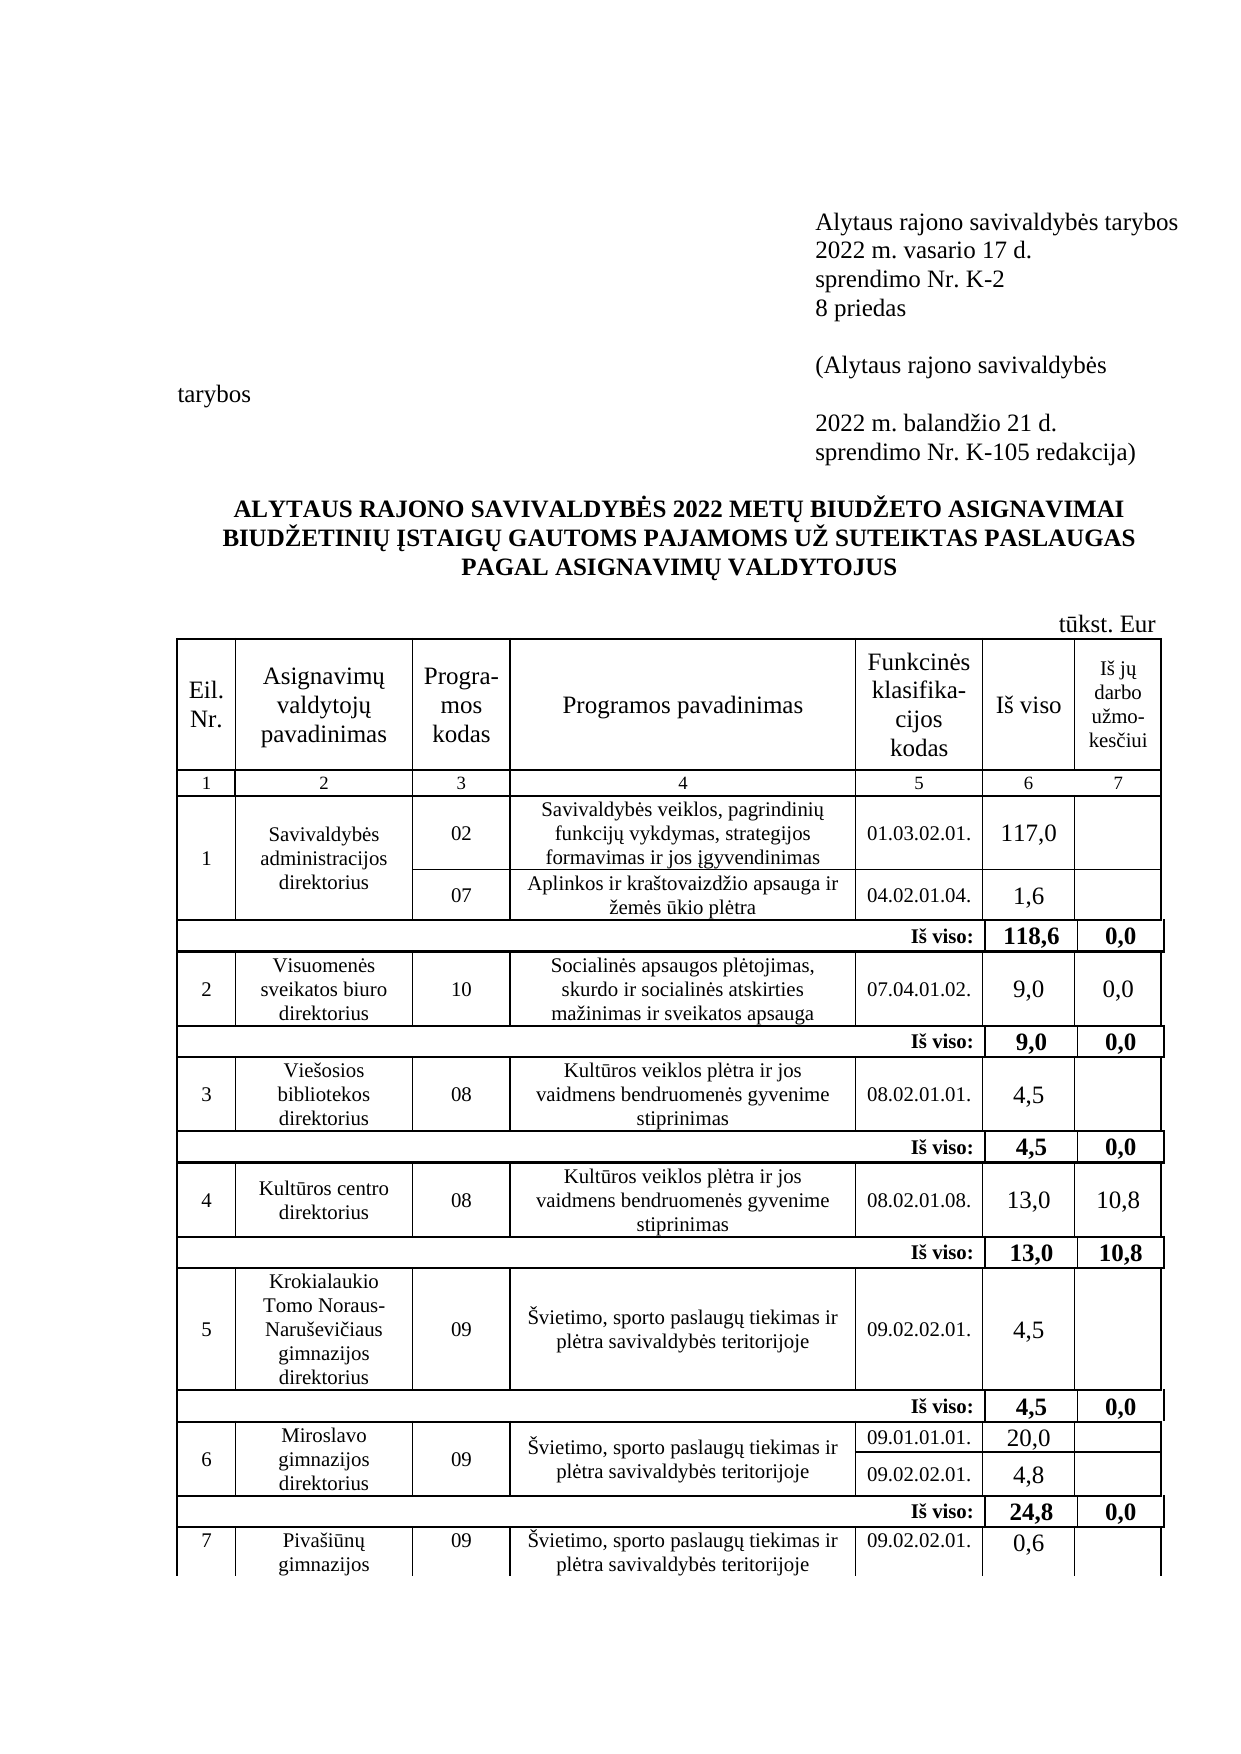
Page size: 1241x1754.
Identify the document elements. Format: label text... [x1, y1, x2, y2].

text 2022 m. vasario 17 d. [177, 235, 1181, 264]
table_cell 08.02.01.01. [856, 1058, 982, 1130]
table_cell [1162, 950, 1184, 1025]
table_cell 0,0 [1075, 953, 1160, 1025]
table_cell Švietimo, sporto paslaugų tiekimas ir plėtra savivaldybės teritorijoje [511, 1528, 855, 1576]
table_cell 9,0 [986, 1027, 1077, 1056]
table_cell 09.02.02.01. [856, 1453, 982, 1495]
table_cell [1165, 1236, 1187, 1267]
text sprendimo Nr. K-105 redakcija) [177, 437, 1181, 465]
table_cell 9,0 [983, 953, 1074, 1025]
table_cell 10 [413, 953, 509, 1025]
table_header Iš viso [983, 640, 1074, 768]
table_cell [1162, 1421, 1184, 1451]
table_cell 08 [413, 1058, 509, 1130]
table_cell [1075, 1423, 1160, 1451]
table_cell Iš viso: [178, 1391, 984, 1421]
table_cell [1075, 1058, 1160, 1130]
table_cell Iš viso: [178, 921, 984, 950]
table_cell 3 [178, 1058, 235, 1130]
table_cell [1162, 1056, 1184, 1130]
table_cell [1075, 1528, 1160, 1576]
table_cell 13,0 [986, 1238, 1077, 1267]
table_cell Krokialaukio Tomo Noraus-Naruševičiaus gimnazijos direktorius [236, 1269, 412, 1389]
table_cell 4 [511, 771, 855, 795]
table_cell 07 [413, 870, 509, 919]
table_cell 1,6 [983, 870, 1074, 919]
table_cell [1162, 795, 1184, 869]
table_cell 09 [413, 1423, 509, 1495]
table_cell Kultūros centro direktorius [236, 1164, 412, 1236]
text (Alytaus rajono savivaldybės tarybos [177, 350, 1181, 408]
table_cell 24,8 [986, 1497, 1077, 1526]
text 2022 m. balandžio 21 d. [177, 408, 1181, 437]
table_cell Iš viso: [178, 1027, 984, 1056]
table_cell 0,0 [1078, 1027, 1163, 1056]
table_cell 3 [413, 771, 509, 795]
table_cell 2 [236, 771, 412, 795]
table_cell Pivašiūnų gimnazijos [236, 1528, 412, 1576]
table_cell [1075, 797, 1160, 869]
table_cell 20,0 [983, 1423, 1074, 1451]
table_cell 4,5 [983, 1058, 1074, 1130]
table_cell 6 [983, 771, 1075, 795]
table_cell 07.04.01.02. [856, 953, 982, 1025]
table_cell [1162, 1161, 1184, 1236]
table_cell Savivaldybės veiklos, pagrindinių funkcijų vykdymas, strategijos formavimas ir jos įgyvendinimas [511, 797, 855, 869]
table_cell Iš viso: [178, 1132, 984, 1161]
table_cell 0,0 [1078, 919, 1163, 950]
table_cell 4,5 [983, 1269, 1074, 1389]
table_cell [1165, 1025, 1187, 1056]
table_cell 04.02.01.04. [856, 870, 982, 919]
table_cell 08 [413, 1164, 509, 1236]
table_cell 0,0 [1078, 1495, 1163, 1526]
text sprendimo Nr. K-2 [177, 264, 1181, 293]
table_cell 4 [178, 1164, 235, 1236]
table_cell Iš viso: [178, 1238, 984, 1267]
table_cell 5 [856, 771, 982, 795]
table_cell 01.03.02.01. [856, 797, 982, 869]
table_cell 6 [178, 1423, 235, 1495]
table_cell 7 [1075, 771, 1160, 795]
text Alytaus rajono savivaldybės tarybos [177, 207, 1181, 235]
table_cell 1 [178, 797, 235, 919]
table_cell [1162, 1451, 1184, 1495]
table_cell [1162, 869, 1184, 919]
table_cell [1075, 870, 1160, 919]
table_cell 09 [413, 1528, 509, 1576]
table_cell Viešosios bibliotekos direktorius [236, 1058, 412, 1130]
table_cell [1165, 1130, 1187, 1161]
table_cell Aplinkos ir kraštovaizdžio apsauga ir žemės ūkio plėtra [511, 870, 855, 919]
table_cell 7 [178, 1528, 235, 1576]
table_cell [1075, 1453, 1160, 1495]
table_cell 09.01.01.01. [856, 1423, 982, 1451]
text ALYTAUS RAJONO SAVIVALDYBĖS 2022 METŲ BIUDŽETO ASIGNAVIMAI BIUDŽETINIŲ ĮSTAIGŲ GAUTOMS PAJAMOMS UŽ SUTEIKTAS PASLAUGAS PAGAL ASIGNAVIMŲ VALDYTOJUS [177, 494, 1181, 580]
table_cell [1165, 1389, 1187, 1421]
table_cell 4,8 [983, 1453, 1074, 1495]
table_cell 1 [178, 771, 234, 795]
table_cell 0,0 [1078, 1389, 1163, 1421]
table_header Iš jų darbo užmo-kesčiui [1075, 640, 1160, 768]
table_cell 08.02.01.08. [856, 1164, 982, 1236]
table_cell 02 [413, 797, 509, 869]
table_cell 10,8 [1075, 1164, 1160, 1236]
table_header Eil. Nr. [178, 640, 235, 768]
table_cell 5 [178, 1269, 235, 1389]
table_cell 13,0 [983, 1164, 1074, 1236]
table_header Progra-mos kodas [413, 640, 509, 768]
table_cell 0,6 [983, 1528, 1074, 1576]
table_cell 2 [178, 953, 235, 1025]
table_header Programos pavadinimas [511, 640, 855, 768]
table_cell [1075, 1269, 1160, 1389]
table_cell 117,0 [983, 797, 1074, 869]
table_cell [1162, 769, 1184, 795]
table_cell Iš viso: [178, 1497, 984, 1526]
table_cell 09.02.02.01. [856, 1528, 982, 1576]
table_cell 09.02.02.01. [856, 1269, 982, 1389]
text tūkst. Eur [1058, 609, 1181, 638]
table_cell 4,5 [986, 1391, 1077, 1421]
table_cell 10,8 [1078, 1238, 1163, 1267]
table_header [1164, 638, 1184, 683]
table_cell Kultūros veiklos plėtra ir jos vaidmens bendruomenės gyvenime stiprinimas [511, 1164, 855, 1236]
table_cell 4,5 [986, 1132, 1077, 1161]
text 8 priedas [177, 293, 1181, 322]
table_cell Socialinės apsaugos plėtojimas, skurdo ir socialinės atskirties mažinimas ir sveikatos apsauga [511, 953, 855, 1025]
table_cell [1165, 1495, 1187, 1526]
table_header Funkcinės klasifika-cijos kodas [856, 640, 982, 768]
table_cell 0,0 [1078, 1132, 1163, 1161]
table_cell Miroslavo gimnazijos direktorius [236, 1423, 412, 1495]
table_cell [1165, 919, 1187, 950]
table_cell [1162, 683, 1184, 768]
table_cell Savivaldybės administracijos direktorius [236, 797, 412, 919]
table_cell [1162, 1267, 1184, 1389]
table_cell [1162, 1526, 1184, 1576]
table_cell Visuomenės sveikatos biuro direktorius [236, 953, 412, 1025]
table_cell Švietimo, sporto paslaugų tiekimas ir plėtra savivaldybės teritorijoje [511, 1269, 855, 1389]
table_cell Kultūros veiklos plėtra ir jos vaidmens bendruomenės gyvenime stiprinimas [511, 1058, 855, 1130]
table_cell Švietimo, sporto paslaugų tiekimas ir plėtra savivaldybės teritorijoje [511, 1423, 855, 1495]
table_header Asignavimų valdytojų pavadinimas [236, 640, 412, 768]
table_cell 09 [413, 1269, 509, 1389]
table_cell 118,6 [986, 921, 1077, 950]
